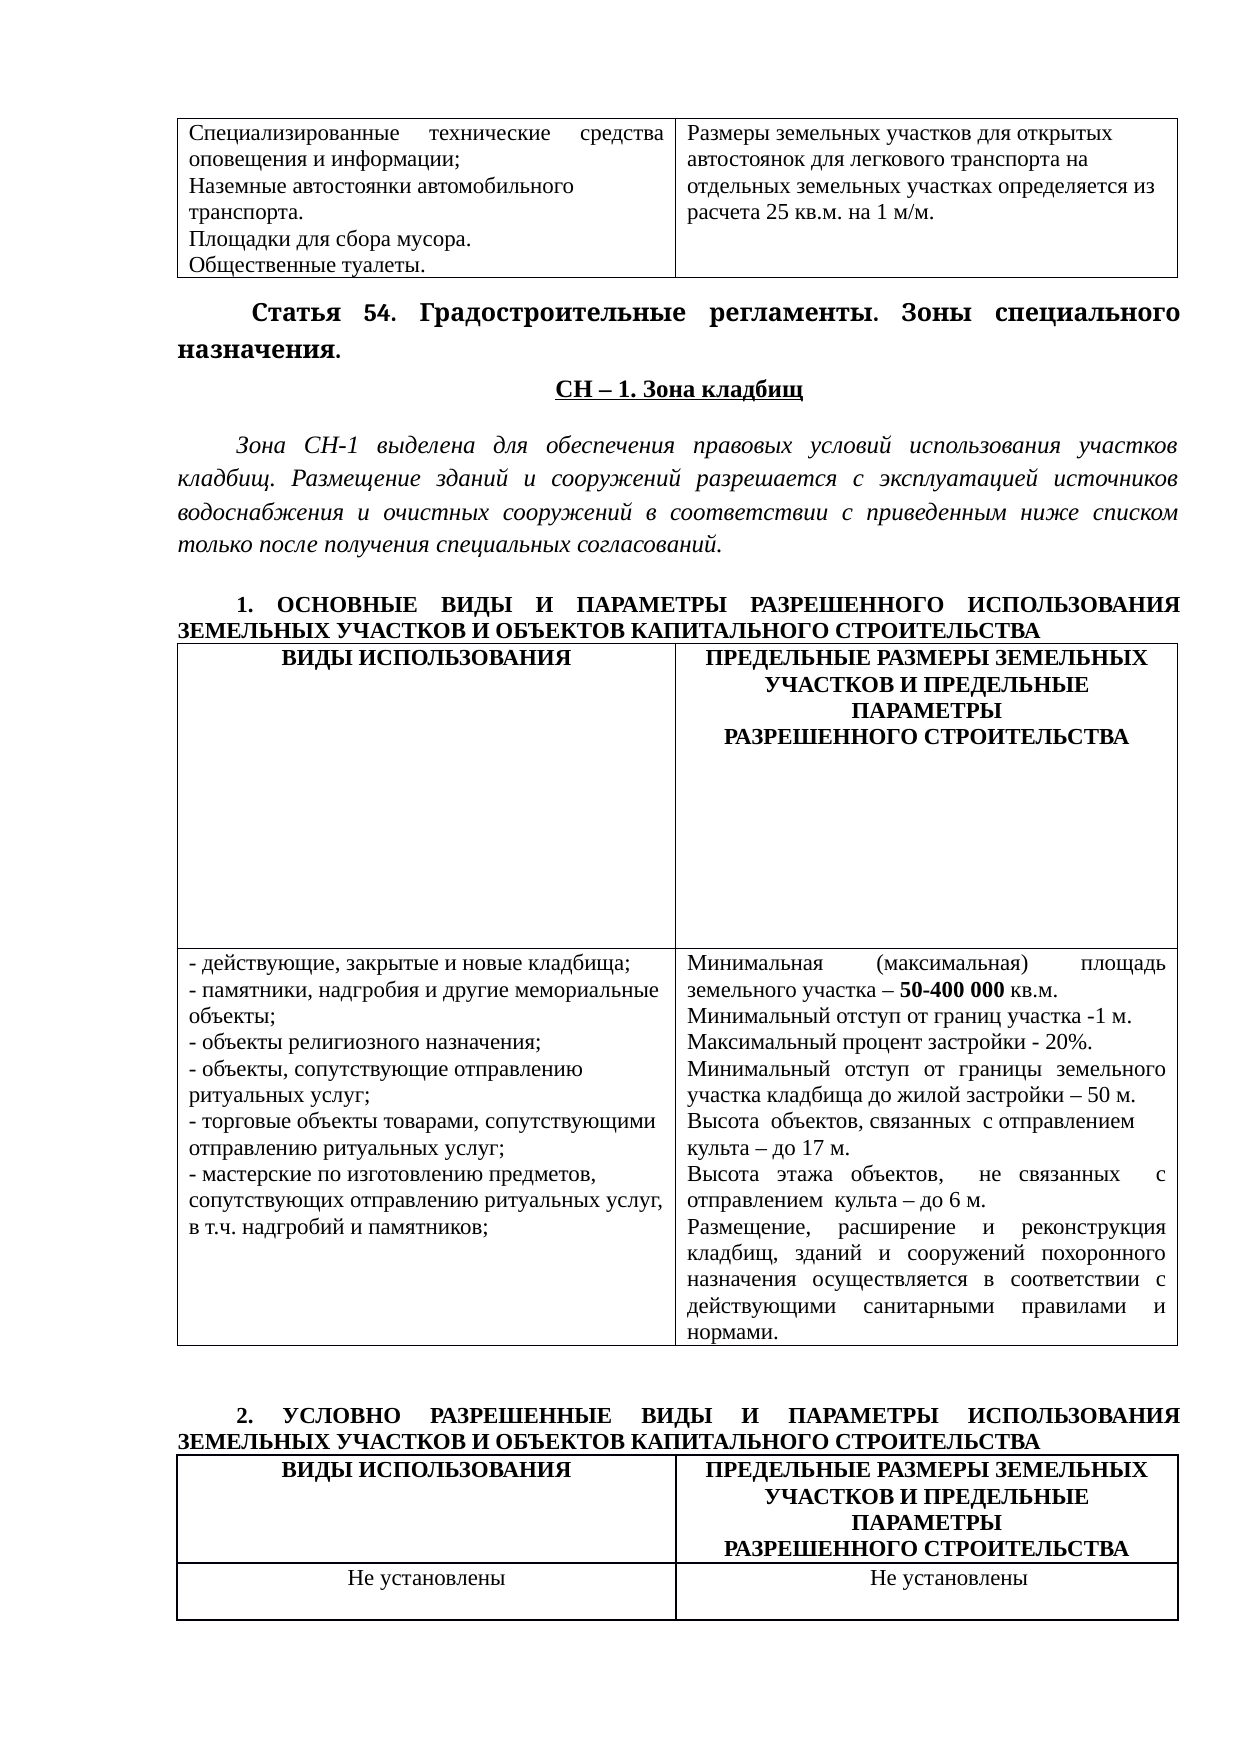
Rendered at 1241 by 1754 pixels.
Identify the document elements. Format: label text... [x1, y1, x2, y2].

text СН – 1. Зона кладбищ [177, 374, 1181, 402]
table_cell Минимальная (максимальная) площадь земельного участка – 50-400 000 кв.м. Минимальный отступ от границ участка -1 м. Максимальный процент застройки - 20%. Минимальный отступ от границы земельного участка кладбища до жилой застройки – 50 м. Высота объектов, связанных с отправлением культа – до 17 м. Высота этажа объектов, не связанных с отправлением культа – до 6 м. Размещение, расширение и реконструкция кладбищ, зданий и сооружений похоронного назначения осуществляется в соответствии с действующими санитарными правилами и нормами. [676, 949, 1177, 1344]
table_header ВИДЫ ИСПОЛЬЗОВАНИЯ [178, 644, 675, 948]
table_cell Специализированные технические средства оповещения и информации; Наземные автостоянки автомобильного транспорта. Площадки для сбора мусора. Общественные туалеты. [178, 119, 675, 277]
text 2. УСЛОВНО РАЗРЕШЕННЫЕ ВИДЫ И ПАРАМЕТРЫ ИСПОЛЬЗОВАНИЯ ЗЕМЕЛЬНЫХ УЧАСТКОВ И ОБЪЕКТОВ КАПИТАЛЬНОГО СТРОИТЕЛЬСТВА [177, 1402, 1181, 1454]
text 1. ОСНОВНЫЕ ВИДЫ И ПАРАМЕТРЫ РАЗРЕШЕННОГО ИСПОЛЬЗОВАНИЯ ЗЕМЕЛЬНЫХ УЧАСТКОВ И ОБЪЕКТОВ КАПИТАЛЬНОГО СТРОИТЕЛЬСТВА [177, 591, 1181, 643]
table_cell Не установлены [178, 1564, 675, 1618]
table_header ПРЕДЕЛЬНЫЕ РАЗМЕРЫ ЗЕМЕЛЬНЫХ УЧАСТКОВ И ПРЕДЕЛЬНЫЕ ПАРАМЕТРЫ РАЗРЕШЕННОГО СТРОИТЕЛЬСТВА [676, 644, 1177, 948]
table_cell Размеры земельных участков для открытых автостоянок для легкового транспорта на отдельных земельных участках определяется из расчета 25 кв.м. на 1 м/м. [676, 119, 1177, 277]
table_header ПРЕДЕЛЬНЫЕ РАЗМЕРЫ ЗЕМЕЛЬНЫХ УЧАСТКОВ И ПРЕДЕЛЬНЫЕ ПАРАМЕТРЫ РАЗРЕШЕННОГО СТРОИТЕЛЬСТВА [677, 1456, 1177, 1562]
table_cell - действующие, закрытые и новые кладбища; - памятники, надгробия и другие мемориальные объекты; - объекты религиозного назначения; - объекты, сопутствующие отправлению ритуальных услуг; - торговые объекты товарами, сопутствующими отправлению ритуальных услуг; - мастерские по изготовлению предметов, сопутствующих отправлению ритуальных услуг, в т.ч. надгробий и памятников; [178, 949, 675, 1344]
text Зона СН-1 выделена для обеспечения правовых условий использования участков кладбищ. Размещение зданий и сооружений разрешается с эксплуатацией источников водоснабжения и очистных сооружений в соответствии с приведенным ниже списком только после получения специальных согласований. [177, 431, 1181, 558]
text Статья 54. Градостроительные регламенты. Зоны специального назначения. [177, 299, 1181, 365]
table_header ВИДЫ ИСПОЛЬЗОВАНИЯ [178, 1456, 675, 1562]
table_cell Не установлены [677, 1564, 1177, 1618]
